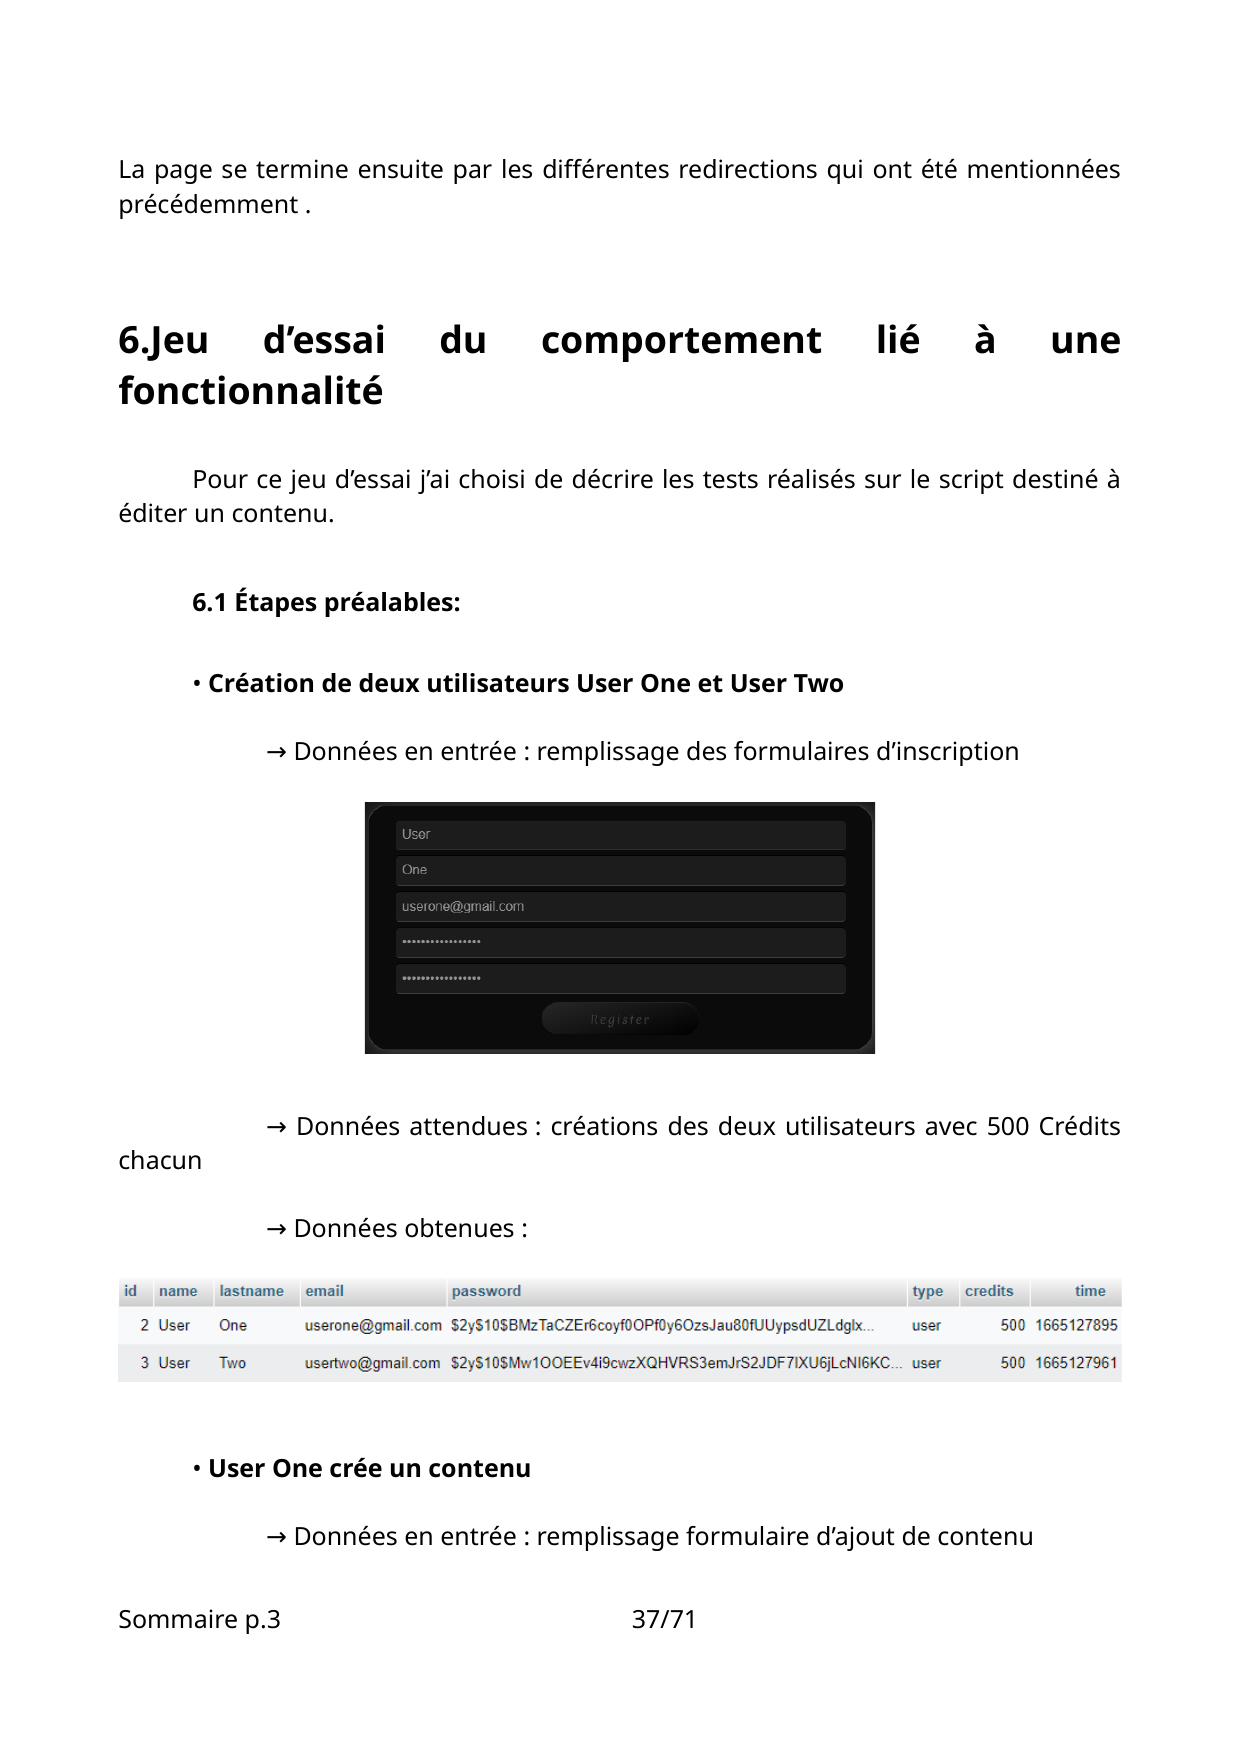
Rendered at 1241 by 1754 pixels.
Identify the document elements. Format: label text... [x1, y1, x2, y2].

subtitle 6.Jeu d’essai du comportement lié à une fonctionnalité [118, 313, 1122, 416]
text → Données en entrée : remplissage formulaire d’ajout de contenu [118, 1518, 1122, 1552]
picture [118, 1278, 1123, 1382]
text Pour ce jeu d’essai j’ai choisi de décrire les tests réalisés sur le script destiné à éditer un contenu. [118, 462, 1122, 530]
text → Données attendues : créations des deux utilisateurs avec 500 Crédits chacun [118, 1108, 1122, 1177]
picture [364, 802, 876, 1054]
subtitle 6.1 Étapes préalables: [118, 585, 1122, 619]
text La page se termine ensuite par les différentes redirections qui ont été mentionnées précédemment . [118, 152, 1122, 220]
text → Données obtenues : [118, 1211, 1122, 1245]
text • Création de deux utilisateurs User One et User Two [118, 666, 1122, 700]
text • User One crée un contenu [118, 1450, 1122, 1484]
text → Données en entrée : remplissage des formulaires d’inscription [118, 734, 1122, 768]
